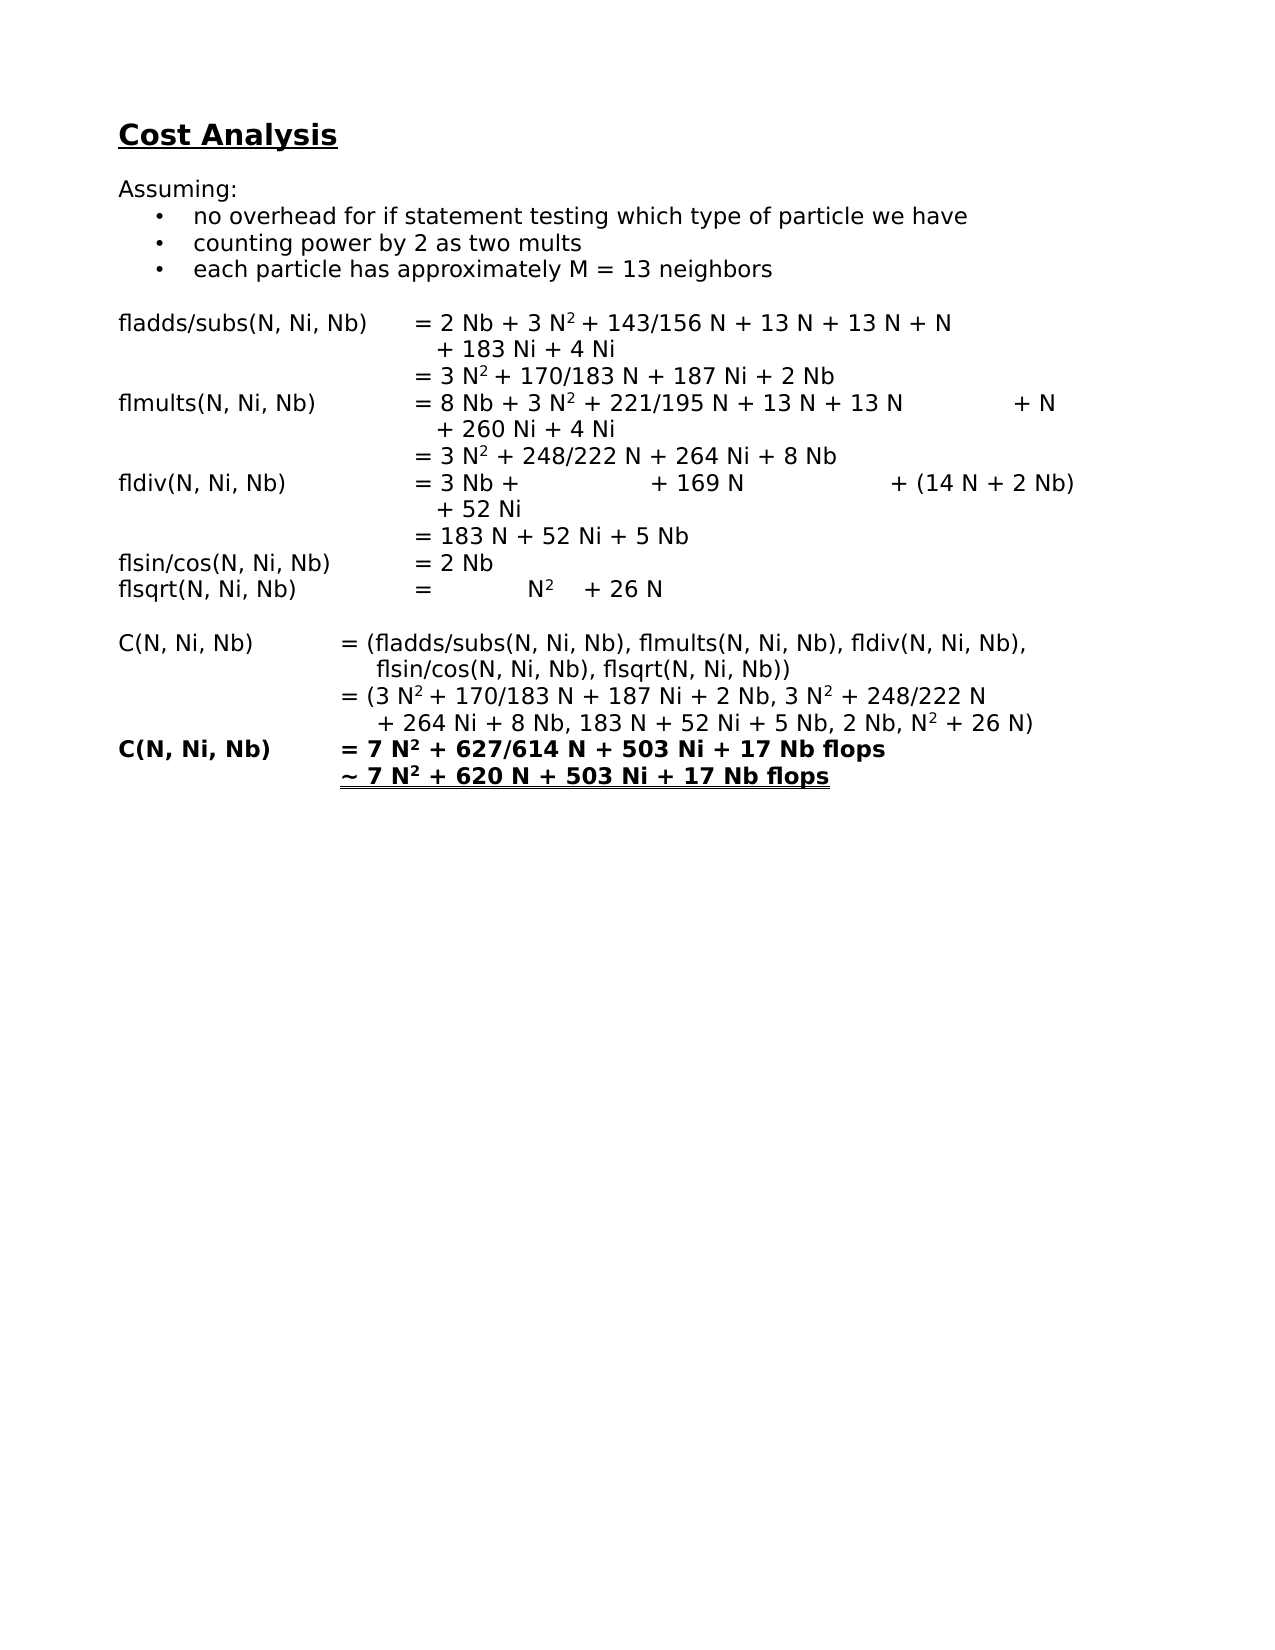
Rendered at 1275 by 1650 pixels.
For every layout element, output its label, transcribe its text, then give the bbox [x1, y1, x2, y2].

text C(N, Ni, Nb) = 7 N2 + 627/614 N + 503 Ni + 17 Nb flops [118, 736, 1157, 763]
text = (3 N2 + 170/183 N + 187 Ni + 2 Nb, 3 N2 + 248/222 N [118, 683, 1157, 710]
list each particle has approximately M = 13 neighbors [156, 256, 1157, 283]
text = 3 N2 + 248/222 N + 264 Ni + 8 Nb [118, 443, 1157, 470]
text = 3 N2 + 170/183 N + 187 Ni + 2 Nb [118, 363, 1157, 390]
text + 183 Ni + 4 Ni [118, 336, 1157, 363]
text fldiv(N, Ni, Nb) = 3 Nb + + 169 N + (14 N + 2 Nb) [118, 470, 1157, 496]
text C(N, Ni, Nb) = (fladds/subs(N, Ni, Nb), flmults(N, Ni, Nb), fldiv(N, Ni, Nb), [118, 630, 1157, 656]
text flmults(N, Ni, Nb) = 8 Nb + 3 N2 + 221/195 N + 13 N + 13 N + N [118, 390, 1157, 416]
list no overhead for if statement testing which type of particle we have [156, 203, 1157, 230]
text Cost Analysis [118, 118, 1157, 152]
text flsin/cos(N, Ni, Nb) = 2 Nb [118, 550, 1157, 576]
text + 260 Ni + 4 Ni [118, 416, 1157, 443]
text + 264 Ni + 8 Nb, 183 N + 52 Ni + 5 Nb, 2 Nb, N2 + 26 N) [118, 710, 1157, 736]
text = 183 N + 52 Ni + 5 Nb [118, 523, 1157, 550]
list counting power by 2 as two mults [156, 230, 1157, 256]
text Assuming: [118, 176, 1157, 203]
text flsqrt(N, Ni, Nb) = N2 + 26 N [118, 576, 1157, 603]
text ~ 7 N2 + 620 N + 503 Ni + 17 Nb flops [118, 763, 1157, 790]
text flsin/cos(N, Ni, Nb), flsqrt(N, Ni, Nb)) [118, 656, 1157, 683]
text fladds/subs(N, Ni, Nb) = 2 Nb + 3 N2 + 143/156 N + 13 N + 13 N + N [118, 310, 1157, 336]
text + 52 Ni [118, 496, 1157, 523]
